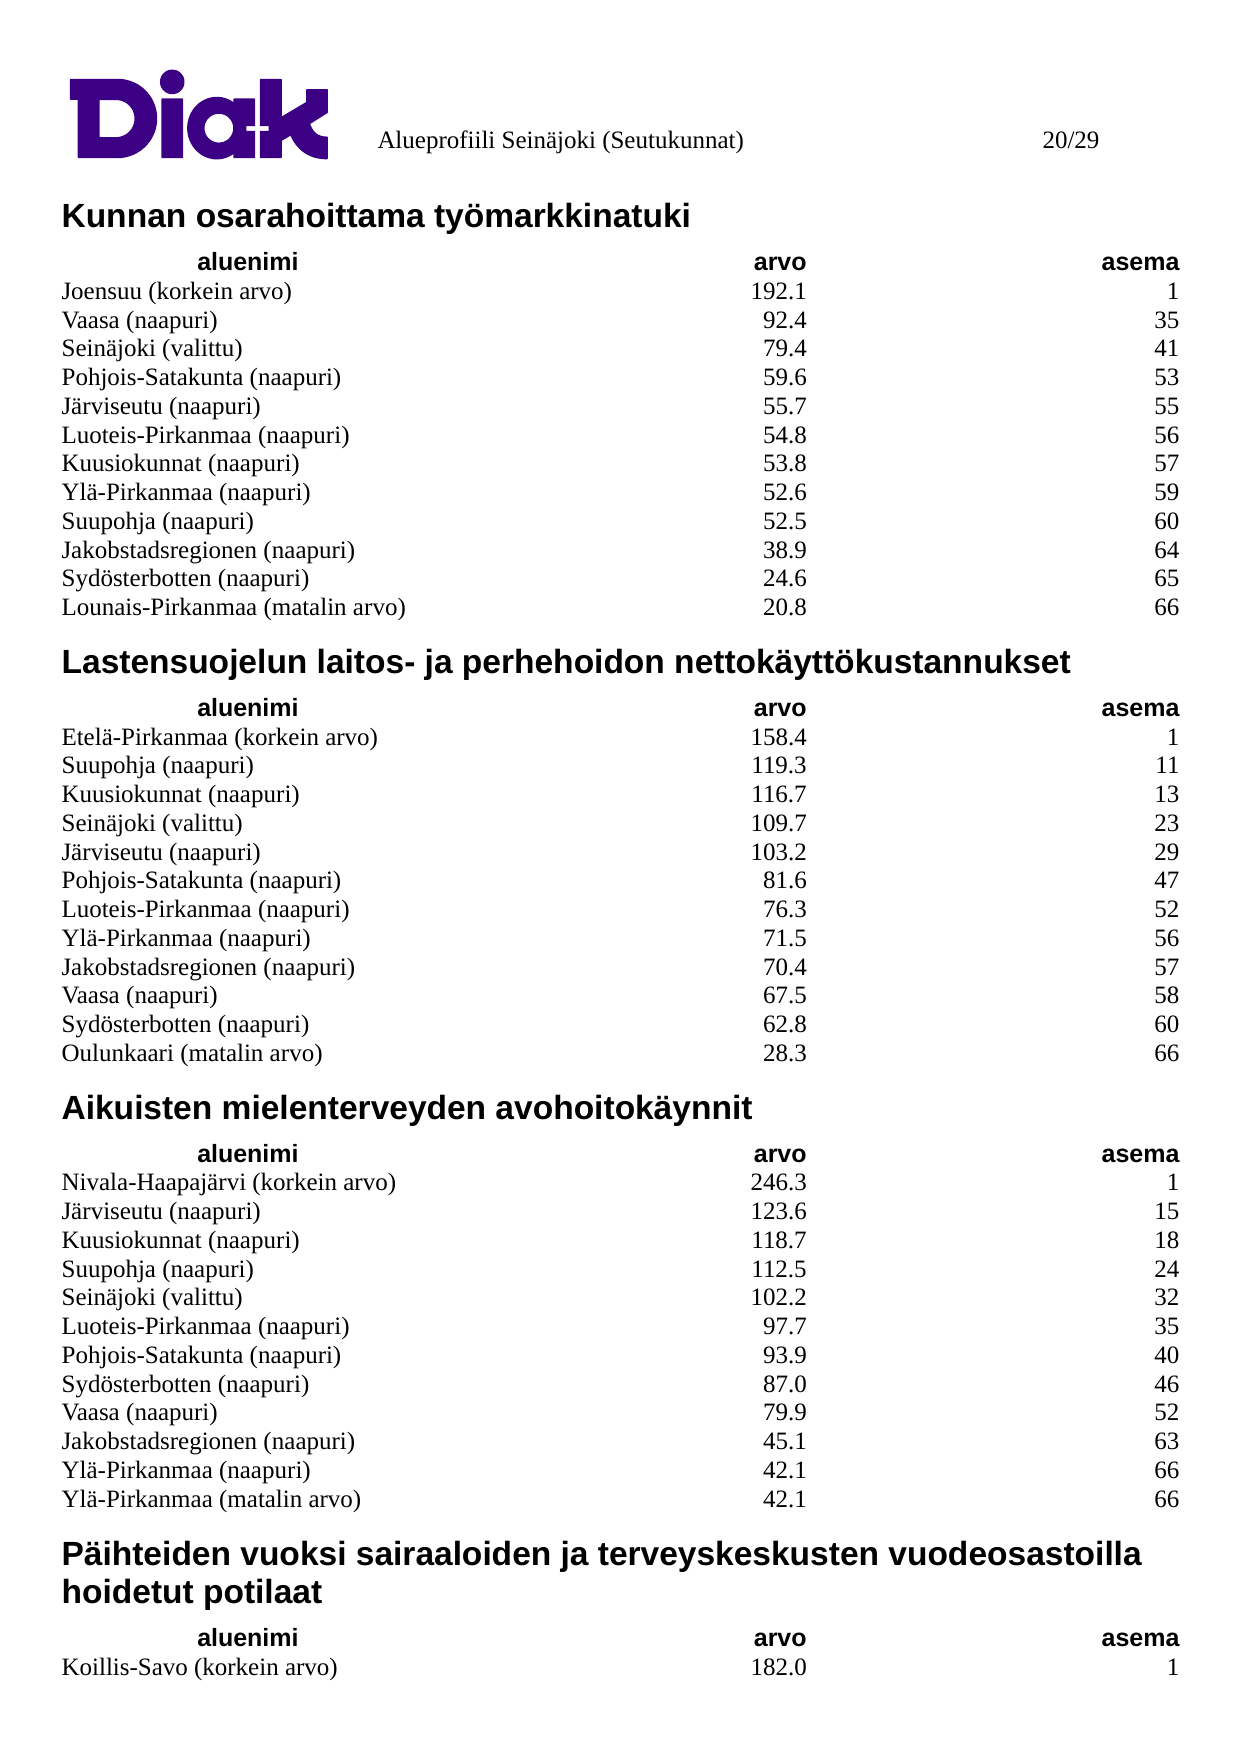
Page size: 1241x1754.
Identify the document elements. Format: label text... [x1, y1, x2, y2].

table_cell 57 [806, 449, 1179, 477]
table_cell 53.8 [434, 449, 806, 477]
table_cell 93.9 [434, 1340, 806, 1369]
table_cell 58 [806, 981, 1179, 1009]
table_cell 52.5 [434, 506, 806, 535]
table_cell 55.7 [434, 391, 806, 420]
table_cell 42.1 [434, 1484, 806, 1512]
table_cell 24 [806, 1254, 1179, 1282]
table_cell 70.4 [434, 952, 806, 981]
table_cell 59 [806, 477, 1179, 506]
table_cell Järviseutu (naapuri) [61, 1196, 434, 1225]
table_cell 59.6 [434, 362, 806, 391]
table_cell 1 [806, 1652, 1179, 1681]
table_cell Jakobstadsregionen (naapuri) [61, 1426, 434, 1455]
table_cell Pohjois-Satakunta (naapuri) [61, 866, 434, 894]
table_cell 20.8 [434, 592, 806, 621]
table_header aluenimi [61, 1139, 434, 1167]
table_cell Jakobstadsregionen (naapuri) [61, 952, 434, 981]
table_cell 28.3 [434, 1038, 806, 1067]
table_cell 76.3 [434, 894, 806, 923]
table_header asema [806, 1623, 1179, 1652]
table_cell 29 [806, 837, 1179, 866]
table_cell Ylä-Pirkanmaa (matalin arvo) [61, 1484, 434, 1512]
table_cell Seinäjoki (valittu) [61, 808, 434, 837]
table_cell Seinäjoki (valittu) [61, 334, 434, 362]
table_cell 123.6 [434, 1196, 806, 1225]
table_cell 56 [806, 923, 1179, 952]
table_cell 97.7 [434, 1311, 806, 1340]
table_cell Joensuu (korkein arvo) [61, 276, 434, 305]
table_header asema [806, 247, 1179, 276]
table_header asema [806, 1139, 1179, 1167]
table_cell 66 [806, 1038, 1179, 1067]
table_cell 54.8 [434, 420, 806, 448]
table_header aluenimi [61, 693, 434, 722]
table_cell 246.3 [434, 1168, 806, 1196]
table_cell 13 [806, 779, 1179, 808]
table_cell 119.3 [434, 751, 806, 779]
table_cell Oulunkaari (matalin arvo) [61, 1038, 434, 1067]
table_cell 66 [806, 1455, 1179, 1484]
table_cell 52.6 [434, 477, 806, 506]
table_cell 11 [806, 751, 1179, 779]
table_cell 87.0 [434, 1369, 806, 1397]
table_cell 18 [806, 1225, 1179, 1254]
table_cell 23 [806, 808, 1179, 837]
table_cell 66 [806, 592, 1179, 621]
table_cell 63 [806, 1426, 1179, 1455]
table_header asema [806, 693, 1179, 722]
table_cell 64 [806, 535, 1179, 563]
table_cell Suupohja (naapuri) [61, 506, 434, 535]
table_cell Sydösterbotten (naapuri) [61, 564, 434, 592]
table_cell 62.8 [434, 1009, 806, 1038]
table_cell Kuusiokunnat (naapuri) [61, 779, 434, 808]
table_cell 60 [806, 1009, 1179, 1038]
table_cell Ylä-Pirkanmaa (naapuri) [61, 477, 434, 506]
table_cell Vaasa (naapuri) [61, 1398, 434, 1426]
table_cell 52 [806, 1398, 1179, 1426]
table_cell 192.1 [434, 276, 806, 305]
table_cell Luoteis-Pirkanmaa (naapuri) [61, 420, 434, 448]
subtitle Aikuisten mielenterveyden avohoitokäynnit [61, 1088, 1179, 1126]
table_cell 53 [806, 362, 1179, 391]
table_cell Ylä-Pirkanmaa (naapuri) [61, 923, 434, 952]
table_cell Kuusiokunnat (naapuri) [61, 1225, 434, 1254]
table_cell 67.5 [434, 981, 806, 1009]
table_cell Suupohja (naapuri) [61, 1254, 434, 1282]
table_cell Luoteis-Pirkanmaa (naapuri) [61, 894, 434, 923]
table_cell 109.7 [434, 808, 806, 837]
table_cell 45.1 [434, 1426, 806, 1455]
subtitle Lastensuojelun laitos- ja perhehoidon nettokäyttökustannukset [61, 642, 1179, 681]
table_cell Koillis-Savo (korkein arvo) [61, 1652, 434, 1681]
table_cell Suupohja (naapuri) [61, 751, 434, 779]
table_cell 1 [806, 722, 1179, 751]
table_cell 182.0 [434, 1652, 806, 1681]
table_cell Seinäjoki (valittu) [61, 1283, 434, 1311]
table_cell Kuusiokunnat (naapuri) [61, 449, 434, 477]
table_cell 40 [806, 1340, 1179, 1369]
table_cell 66 [806, 1484, 1179, 1512]
table_header aluenimi [61, 247, 434, 276]
table_cell 46 [806, 1369, 1179, 1397]
table_header arvo [434, 1623, 806, 1652]
table_cell 1 [806, 1168, 1179, 1196]
table_cell Ylä-Pirkanmaa (naapuri) [61, 1455, 434, 1484]
table_cell 35 [806, 305, 1179, 333]
table_cell Järviseutu (naapuri) [61, 837, 434, 866]
table_cell 24.6 [434, 564, 806, 592]
table_cell 112.5 [434, 1254, 806, 1282]
table_cell Etelä-Pirkanmaa (korkein arvo) [61, 722, 434, 751]
table_cell Sydösterbotten (naapuri) [61, 1009, 434, 1038]
table_header aluenimi [61, 1623, 434, 1652]
table_header arvo [434, 1139, 806, 1167]
table_cell Sydösterbotten (naapuri) [61, 1369, 434, 1397]
table_cell 1 [806, 276, 1179, 305]
table_cell 47 [806, 866, 1179, 894]
table_cell 102.2 [434, 1283, 806, 1311]
table_cell Luoteis-Pirkanmaa (naapuri) [61, 1311, 434, 1340]
table_cell 55 [806, 391, 1179, 420]
table_cell 71.5 [434, 923, 806, 952]
table_cell 116.7 [434, 779, 806, 808]
table_cell Vaasa (naapuri) [61, 305, 434, 333]
table_cell 158.4 [434, 722, 806, 751]
table_cell 52 [806, 894, 1179, 923]
table_cell Pohjois-Satakunta (naapuri) [61, 362, 434, 391]
table_cell Pohjois-Satakunta (naapuri) [61, 1340, 434, 1369]
table_header arvo [434, 693, 806, 722]
table_cell 92.4 [434, 305, 806, 333]
table_cell 32 [806, 1283, 1179, 1311]
table_cell Järviseutu (naapuri) [61, 391, 434, 420]
subtitle Päihteiden vuoksi sairaaloiden ja terveyskeskusten vuodeosastoilla hoidetut potilaat [61, 1533, 1179, 1611]
table_cell 15 [806, 1196, 1179, 1225]
table_cell 56 [806, 420, 1179, 448]
table_cell Jakobstadsregionen (naapuri) [61, 535, 434, 563]
table_header arvo [434, 247, 806, 276]
table_cell 81.6 [434, 866, 806, 894]
table_cell 41 [806, 334, 1179, 362]
table_cell 38.9 [434, 535, 806, 563]
table_cell 79.9 [434, 1398, 806, 1426]
table_cell 60 [806, 506, 1179, 535]
table_cell Lounais-Pirkanmaa (matalin arvo) [61, 592, 434, 621]
table_cell 79.4 [434, 334, 806, 362]
table_cell Vaasa (naapuri) [61, 981, 434, 1009]
table_cell 42.1 [434, 1455, 806, 1484]
table_cell 118.7 [434, 1225, 806, 1254]
table_cell 65 [806, 564, 1179, 592]
table_cell Nivala-Haapajärvi (korkein arvo) [61, 1168, 434, 1196]
table_cell 57 [806, 952, 1179, 981]
table_cell 103.2 [434, 837, 806, 866]
subtitle Kunnan osarahoittama työmarkkinatuki [61, 196, 1179, 235]
table_cell 35 [806, 1311, 1179, 1340]
